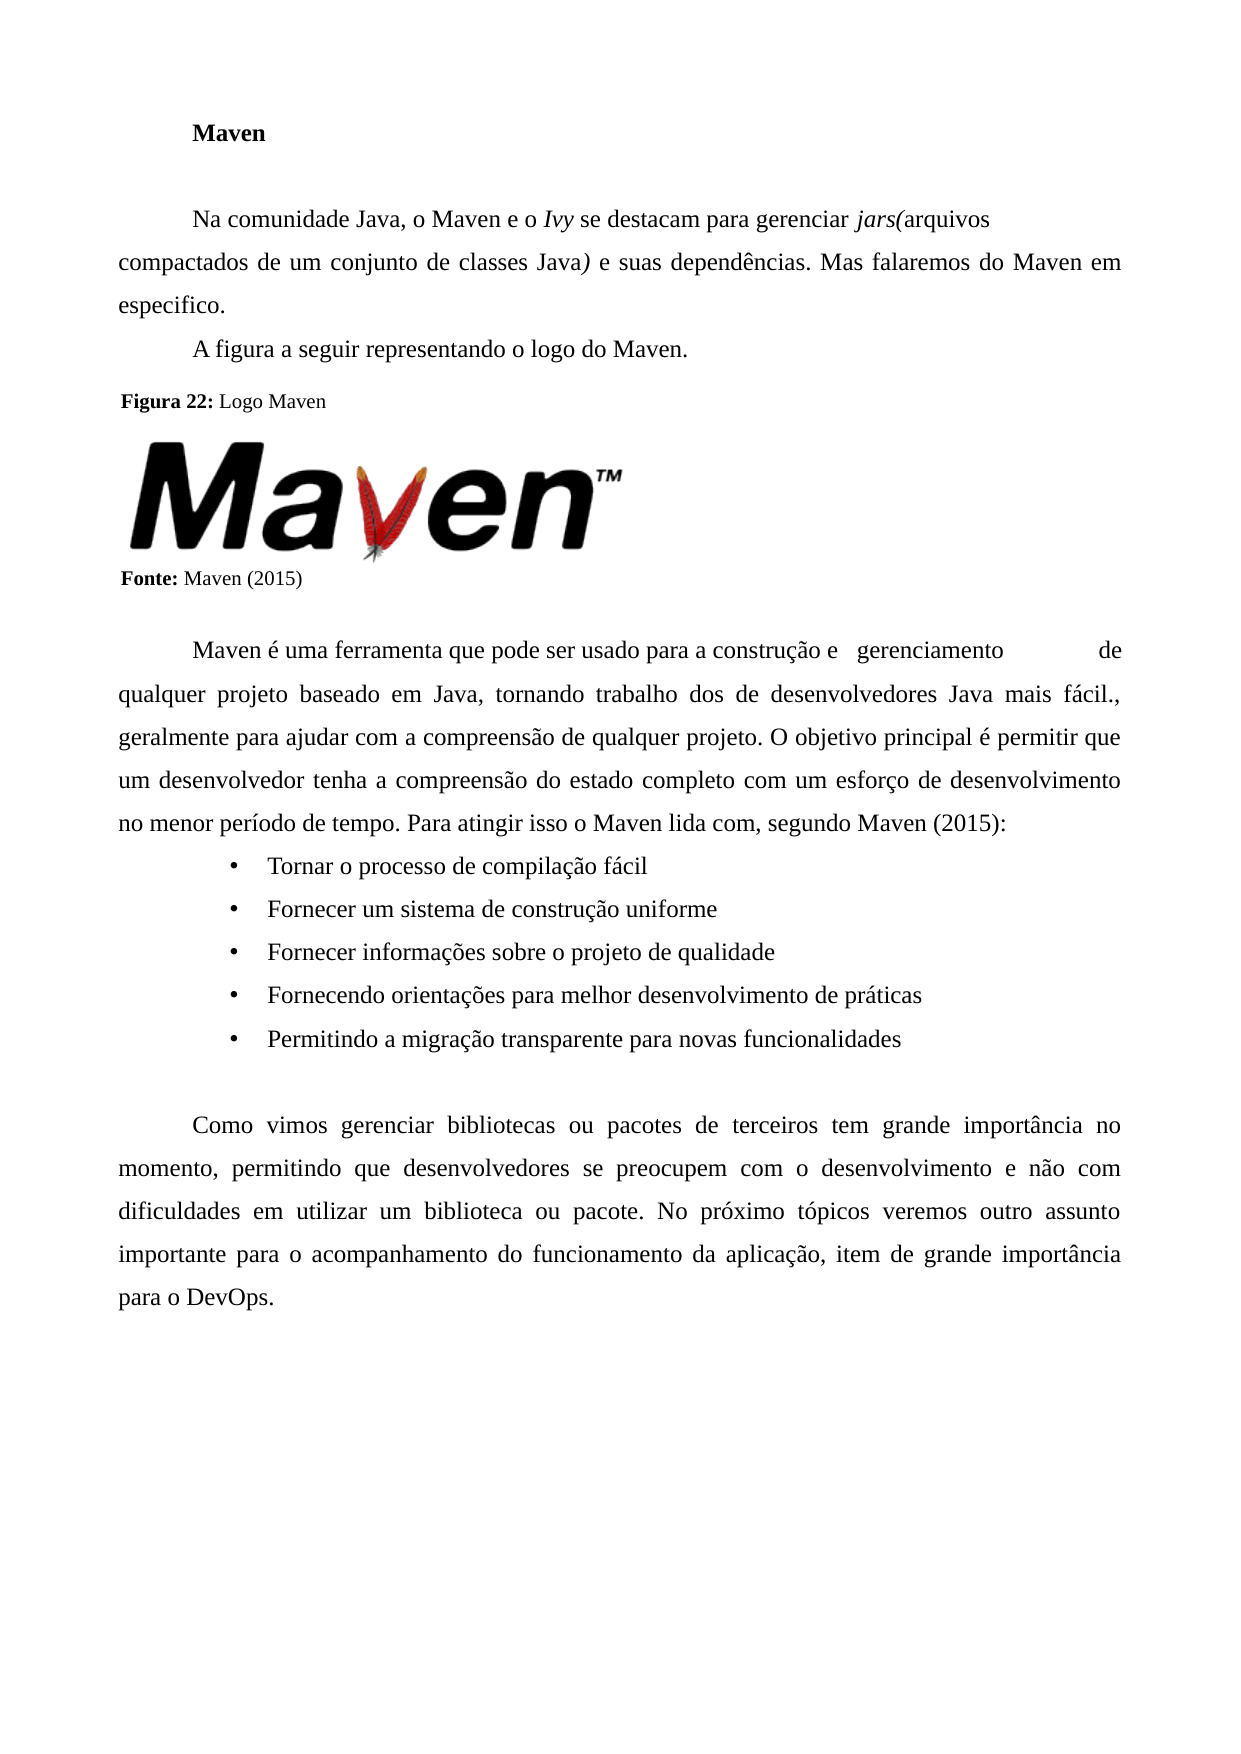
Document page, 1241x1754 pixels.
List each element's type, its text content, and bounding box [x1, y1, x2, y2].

text A figura a seguir representando o logo do Maven. [118, 334, 1122, 362]
picture [120, 438, 626, 567]
text Como vimos gerenciar bibliotecas ou pacotes de terceiros tem grande importância no momento, permitindo que desenvolvedores se preocupem com o desenvolvimento e não com dificuldades em utilizar um biblioteca ou pacote. No próximo tópicos veremos outro assunto importante para o acompanhamento do funcionamento da aplicação, item de grande importância para o DevOps. [118, 1110, 1122, 1311]
text Na comunidade Java, o Maven e o Ivy se destacam para gerenciar jars(arquivos compactados de um conjunto de classes Java) e suas dependências. Mas falaremos do Maven em especifico. [118, 204, 1122, 319]
list Tornar o processo de compilação fácil [229, 851, 1122, 880]
text Figura 22: Logo Maven [121, 389, 625, 413]
list Fornecer informações sobre o projeto de qualidade [229, 937, 1122, 966]
list Fornecer um sistema de construção uniforme [229, 894, 1122, 923]
list Permitindo a migração transparente para novas funcionalidades [229, 1024, 1122, 1052]
text Maven é uma ferramenta que pode ser usado para a construção e gerenciamento de qualquer projeto baseado em Java, tornando trabalho dos de desenvolvedores Java mais fácil., geralmente para ajudar com a compreensão de qualquer projeto. O objetivo principal é permitir que um desenvolvedor tenha a compreensão do estado completo com um esforço de desenvolvimento no menor período de tempo. Para atingir isso o Maven lida com, segundo Maven (2015): [118, 636, 1122, 837]
list Fornecendo orientações para melhor desenvolvimento de práticas [229, 981, 1122, 1009]
text Fonte: Maven (2015) [121, 567, 625, 590]
text Maven [118, 118, 1122, 147]
